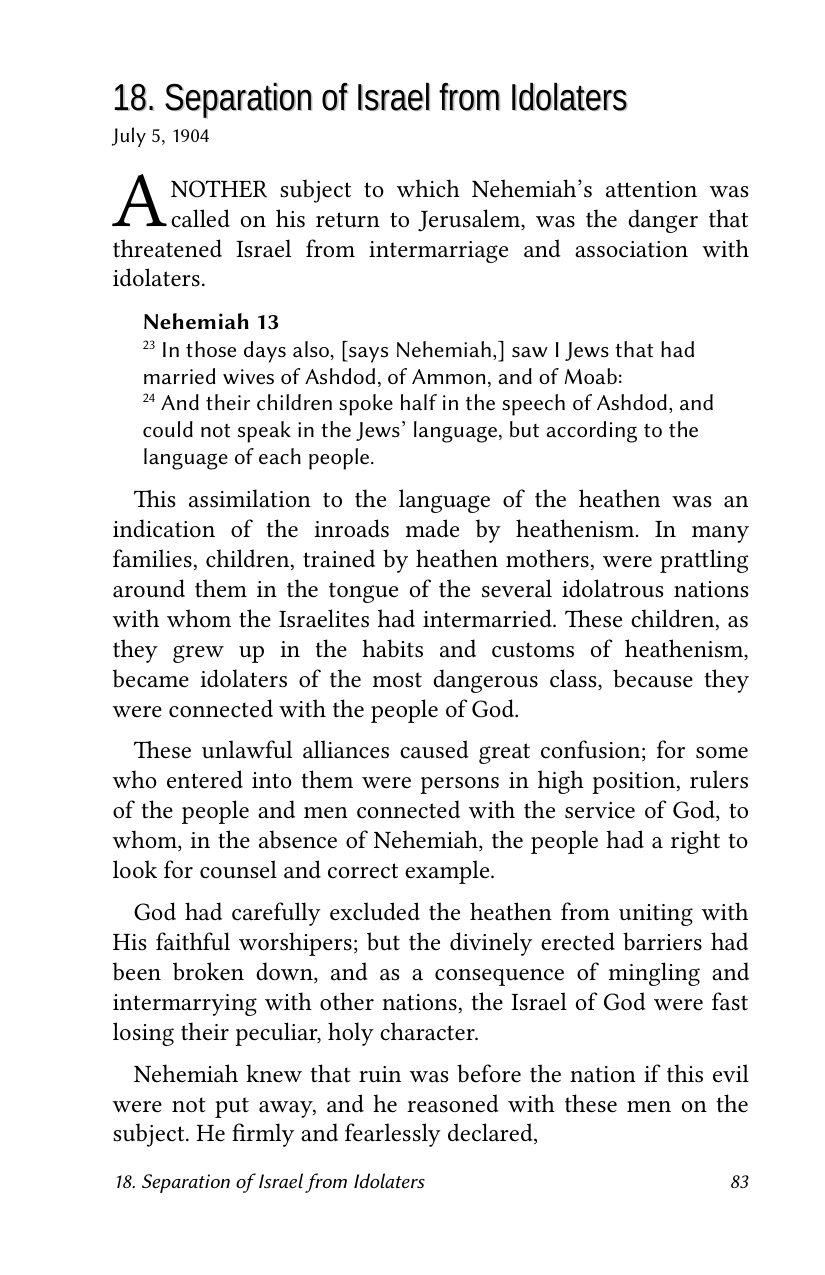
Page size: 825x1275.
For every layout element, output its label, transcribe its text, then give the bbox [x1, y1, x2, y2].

text 24 And their children spoke half in the speech of Ashdod, and could not speak in the Jews’ language, but according to the language of each people. [142, 390, 720, 470]
text Nehemiah 13 [142, 309, 750, 336]
text God had carefully excluded the heathen from uniting with His faithful worshipers; but the divinely erected barriers had been broken down, and as a consequence of mingling and intermarrying with other nations, the Israel of God were fast losing their peculiar, holy character. [112, 898, 750, 1046]
text These unlawful alliances caused great confusion; for some who entered into them were persons in high position, rulers of the people and men connected with the service of God, to whom, in the absence of Nehemiah, the people had a right to look for counsel and correct example. [112, 737, 750, 885]
title Separation of Israel from Idolaters [112, 75, 750, 118]
text Nehemiah knew that ruin was before the nation if this evil were not put away, and he reasoned with these men on the subject. He firmly and fearlessly declared, [112, 1060, 750, 1148]
text July 5, 1904 [112, 124, 750, 148]
text 23 In those days also, [says Nehemiah,] saw I Jews that had married wives of Ashdod, of Ammon, and of Moab: [142, 337, 720, 390]
text ANOTHER subject to which Nehemiah’s attention was called on his return to Jerusalem, was the danger that threatened Israel from intermarriage and association with idolaters. [112, 175, 750, 293]
text This assimilation to the language of the heathen was an indication of the inroads made by heathenism. In many families, children, trained by heathen mothers, were prattling around them in the tongue of the several idolatrous nations with whom the Israelites had intermarried. These children, as they grew up in the habits and customs of heathenism, became idolaters of the most dangerous class, because they were connected with the people of God. [112, 485, 750, 723]
